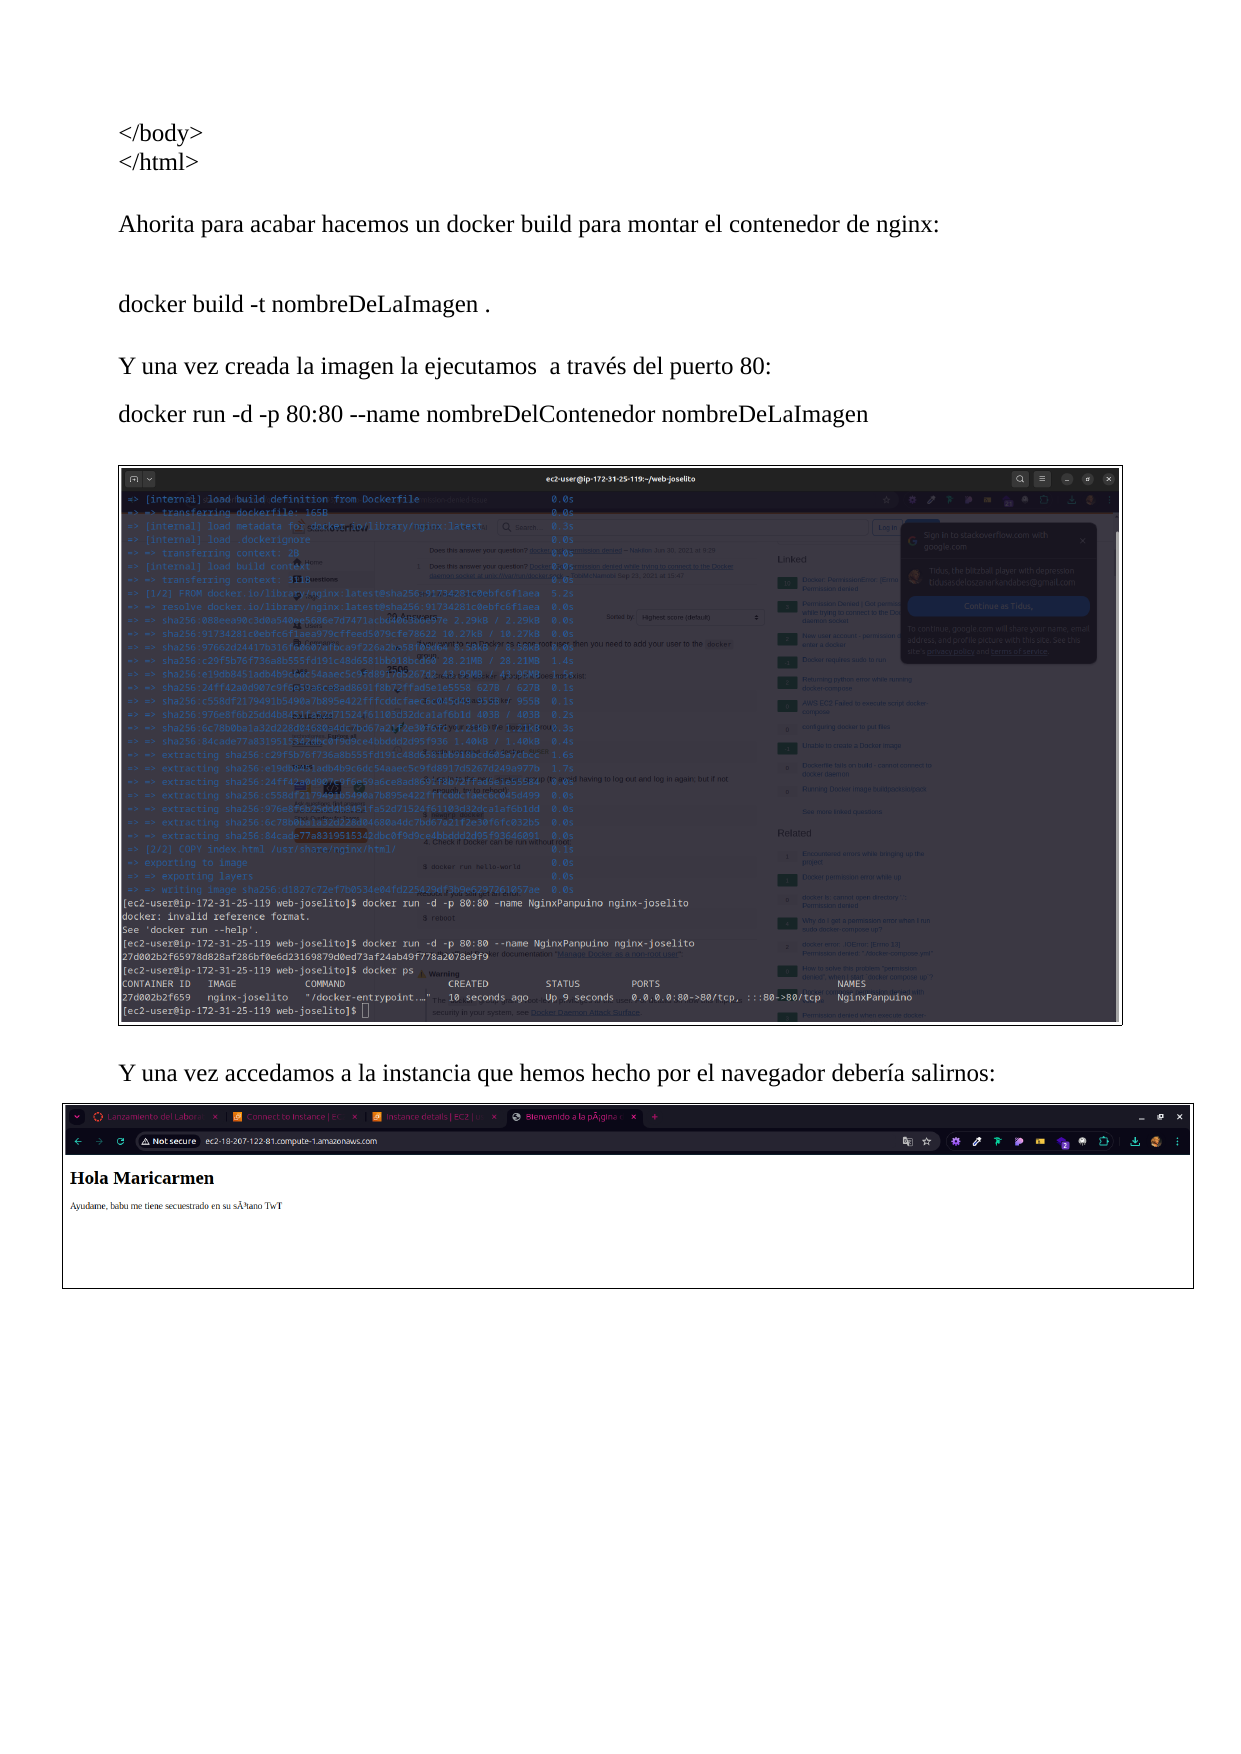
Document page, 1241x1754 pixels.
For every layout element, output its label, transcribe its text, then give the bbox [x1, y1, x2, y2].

text [118, 427, 1122, 465]
text Y una vez creada la imagen la ejecutamos a través del puerto 80: [118, 318, 1122, 380]
picture [121, 468, 1119, 1022]
table_header docker run -d -p 80:80 --name nombreDelContenedor nombreDeLaImagen [118, 399, 1122, 427]
picture [65, 1105, 1190, 1286]
text [63, 1104, 1193, 1288]
table_header </body> </html> [118, 118, 1122, 176]
text [118, 1289, 1122, 1350]
text [119, 466, 1122, 1025]
text Ahorita para acabar hacemos un docker build para montar el contenedor de nginx: [118, 176, 1122, 270]
table_header docker build -t nombreDeLaImagen . [118, 289, 1122, 318]
text Y una vez accedamos a la instancia que hemos hecho por el navegador debería salirnos: [62, 1026, 1193, 1103]
